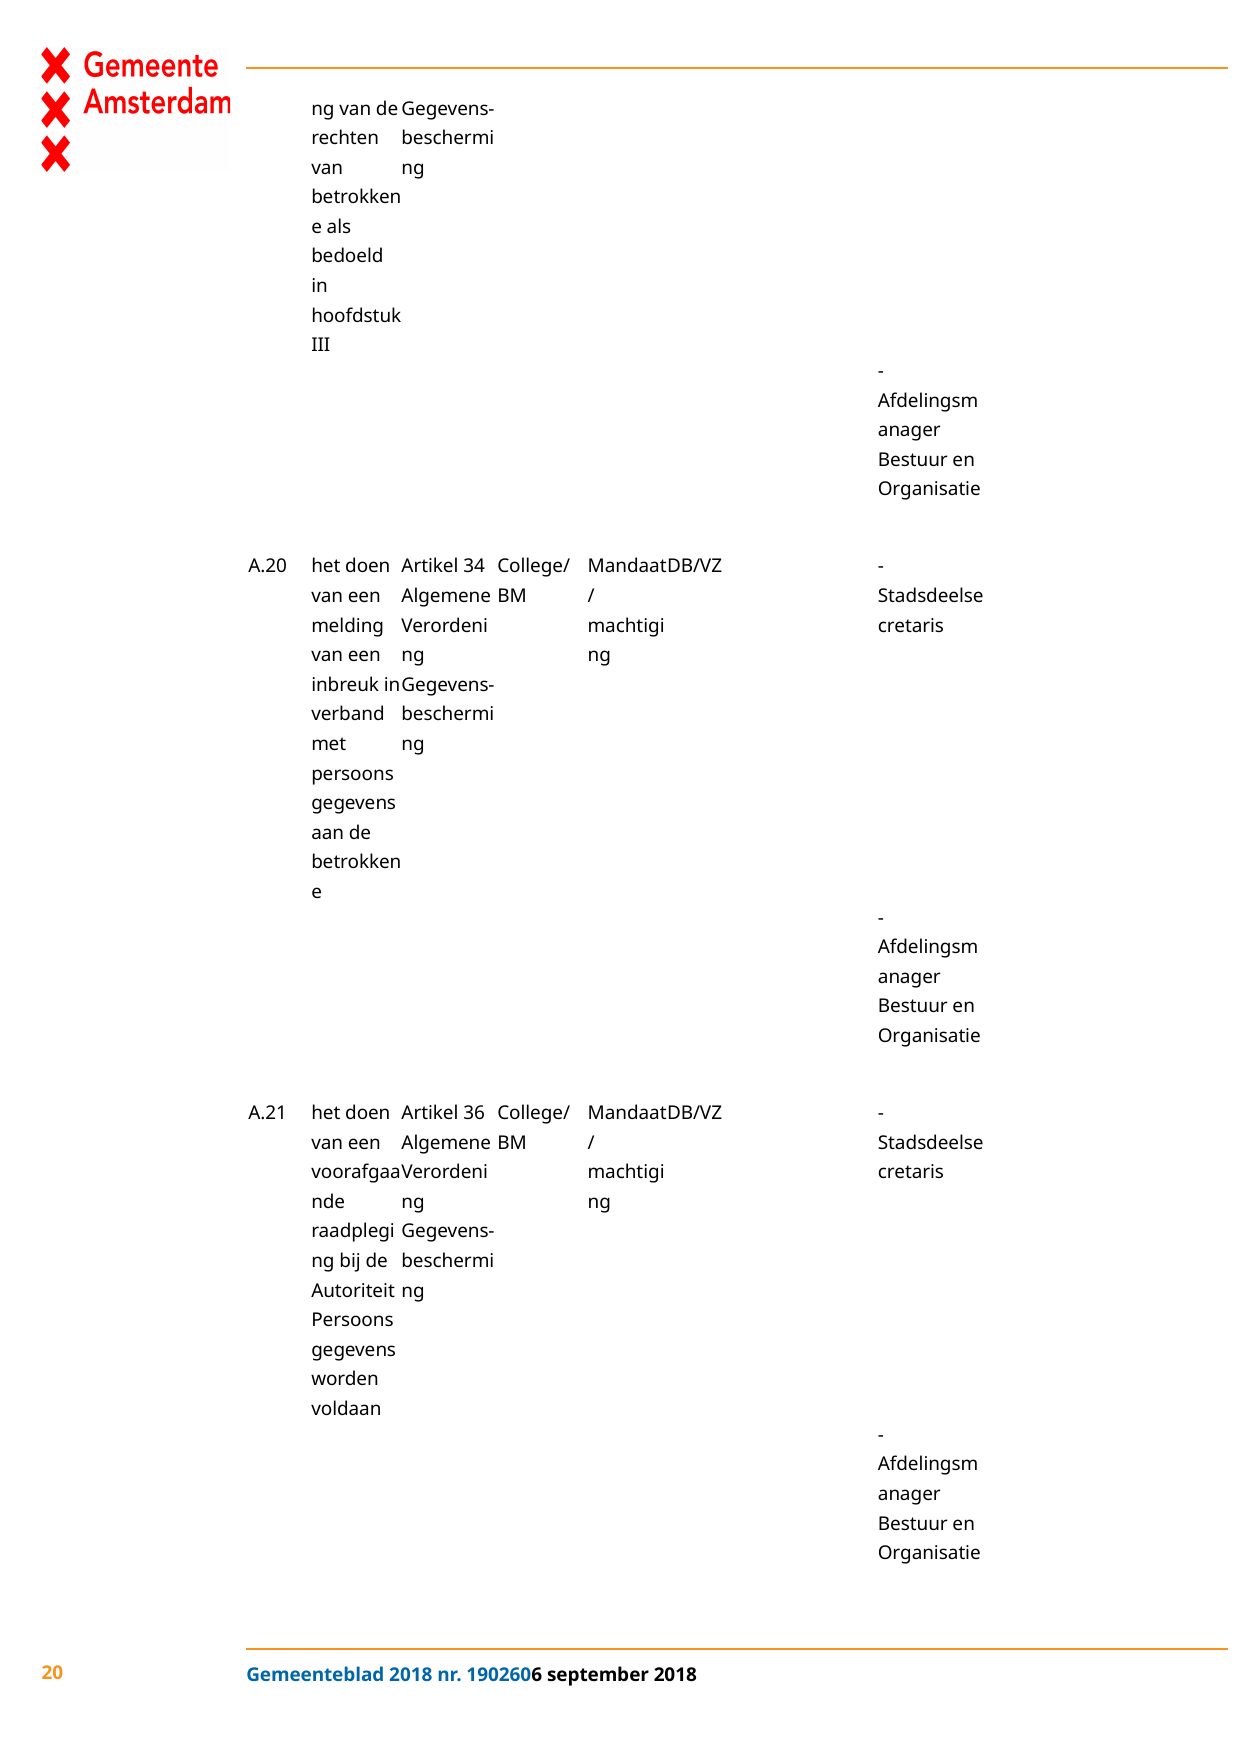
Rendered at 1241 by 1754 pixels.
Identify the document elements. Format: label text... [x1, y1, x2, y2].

table_cell [588, 1421, 667, 1565]
table_cell [588, 1565, 667, 1591]
table_cell [730, 1421, 878, 1565]
table_cell [667, 1421, 730, 1565]
table_cell [730, 1048, 878, 1074]
table_cell het doen van een melding van een inbreuk in verband met persoonsgegevens aan de betrokkene [311, 553, 401, 904]
table_cell [497, 357, 587, 501]
table_cell [667, 95, 730, 357]
table_cell [497, 501, 587, 527]
table_cell [878, 501, 987, 527]
table_cell [730, 357, 878, 501]
table_cell [401, 1421, 497, 1565]
table_cell [497, 527, 587, 553]
table_cell [1069, 1048, 1152, 1074]
table_cell [588, 95, 667, 357]
table_cell - Afdelingsmanager Bestuur en Organisatie [878, 904, 987, 1048]
table_cell [878, 1074, 987, 1099]
table_cell [878, 527, 987, 553]
table_cell [1069, 1421, 1152, 1565]
table_cell Gegevens-bescherming [401, 95, 497, 357]
table_cell [497, 1421, 587, 1565]
table_cell College/BM [497, 1099, 587, 1421]
table_cell DB/VZ [667, 553, 730, 904]
table_cell [401, 1074, 497, 1099]
table_cell [987, 1099, 1069, 1421]
table_cell [401, 527, 497, 553]
table_cell [987, 553, 1069, 904]
table_cell [497, 1074, 587, 1099]
table_cell [311, 904, 401, 1048]
table_cell - Afdelingsmanager Bestuur en Organisatie [878, 1421, 987, 1565]
table_cell College/BM [497, 553, 587, 904]
table_cell Mandaat/machtiging [588, 553, 667, 904]
table_cell - Afdelingsmanager Bestuur en Organisatie [878, 357, 987, 501]
table_cell [401, 1048, 497, 1074]
table_cell [987, 1565, 1069, 1591]
table_cell [248, 1565, 311, 1591]
table_cell [987, 1421, 1069, 1565]
table_cell [667, 357, 730, 501]
table_cell Artikel 36 Algemene Verordening Gegevens-bescherming [401, 1099, 497, 1421]
table_cell [667, 1048, 730, 1074]
picture [41, 47, 231, 172]
table_cell [987, 1074, 1069, 1099]
table_cell [588, 1048, 667, 1074]
table_cell [987, 95, 1069, 357]
table_cell [497, 95, 587, 357]
table_cell [401, 904, 497, 1048]
table_cell [878, 1565, 987, 1591]
table_cell [497, 1048, 587, 1074]
table_cell [401, 357, 497, 501]
table_cell [730, 553, 878, 904]
table_cell [878, 1048, 987, 1074]
table_cell [1069, 501, 1152, 527]
table_cell ng van de rechten van betrokkene als bedoeld in hoofdstuk III [311, 95, 401, 357]
table_cell [248, 1048, 311, 1074]
table_cell [248, 95, 311, 357]
table_cell [667, 527, 730, 553]
table_cell - Stadsdeelsecretaris [878, 553, 987, 904]
table_cell [667, 501, 730, 527]
table_cell [497, 1565, 587, 1591]
table_cell [248, 357, 311, 501]
table_cell [1069, 1565, 1152, 1591]
table_cell [730, 1099, 878, 1421]
table_cell [588, 527, 667, 553]
table_cell [987, 904, 1069, 1048]
table_cell [401, 501, 497, 527]
table_cell [1069, 1074, 1152, 1099]
table_cell [588, 1074, 667, 1099]
table_cell - Stadsdeelsecretaris [878, 1099, 987, 1421]
table_cell [311, 1048, 401, 1074]
table_cell [311, 1074, 401, 1099]
table_cell DB/VZ [667, 1099, 730, 1421]
table_cell [987, 527, 1069, 553]
table_cell [248, 527, 311, 553]
table_cell [1069, 904, 1152, 1048]
table_cell [311, 357, 401, 501]
table_cell [588, 904, 667, 1048]
table_cell [730, 1565, 878, 1591]
table_cell [730, 95, 878, 357]
table_cell [878, 95, 987, 357]
table_cell [1069, 527, 1152, 553]
table_cell [588, 357, 667, 501]
table_cell [667, 1074, 730, 1099]
table_cell [1069, 553, 1152, 904]
table_cell het doen van een voorafgaande raadpleging bij de Autoriteit Persoonsgegevens worden voldaan [311, 1099, 401, 1421]
table_cell A.21 [248, 1099, 311, 1421]
table_cell [1069, 357, 1152, 501]
table_cell [248, 501, 311, 527]
table_cell Artikel 34 Algemene Verordening Gegevens-bescherming [401, 553, 497, 904]
table_cell [987, 501, 1069, 527]
table_cell [1069, 95, 1152, 357]
table_cell [987, 357, 1069, 501]
table_cell [311, 1421, 401, 1565]
table_cell [401, 1565, 497, 1591]
table_cell [248, 904, 311, 1048]
table_cell [667, 904, 730, 1048]
table_cell [311, 501, 401, 527]
table_cell A.20 [248, 553, 311, 904]
table_cell [311, 527, 401, 553]
table_cell [497, 904, 587, 1048]
table_cell [730, 501, 878, 527]
table_cell [730, 1074, 878, 1099]
table_cell [1069, 1099, 1152, 1421]
table_cell [248, 1074, 311, 1099]
table_cell [248, 1421, 311, 1565]
table_cell [311, 1565, 401, 1591]
table_cell [667, 1565, 730, 1591]
table_cell [987, 1048, 1069, 1074]
table_cell [730, 904, 878, 1048]
table_cell Mandaat/machtiging [588, 1099, 667, 1421]
table_cell [588, 501, 667, 527]
table_cell [730, 527, 878, 553]
